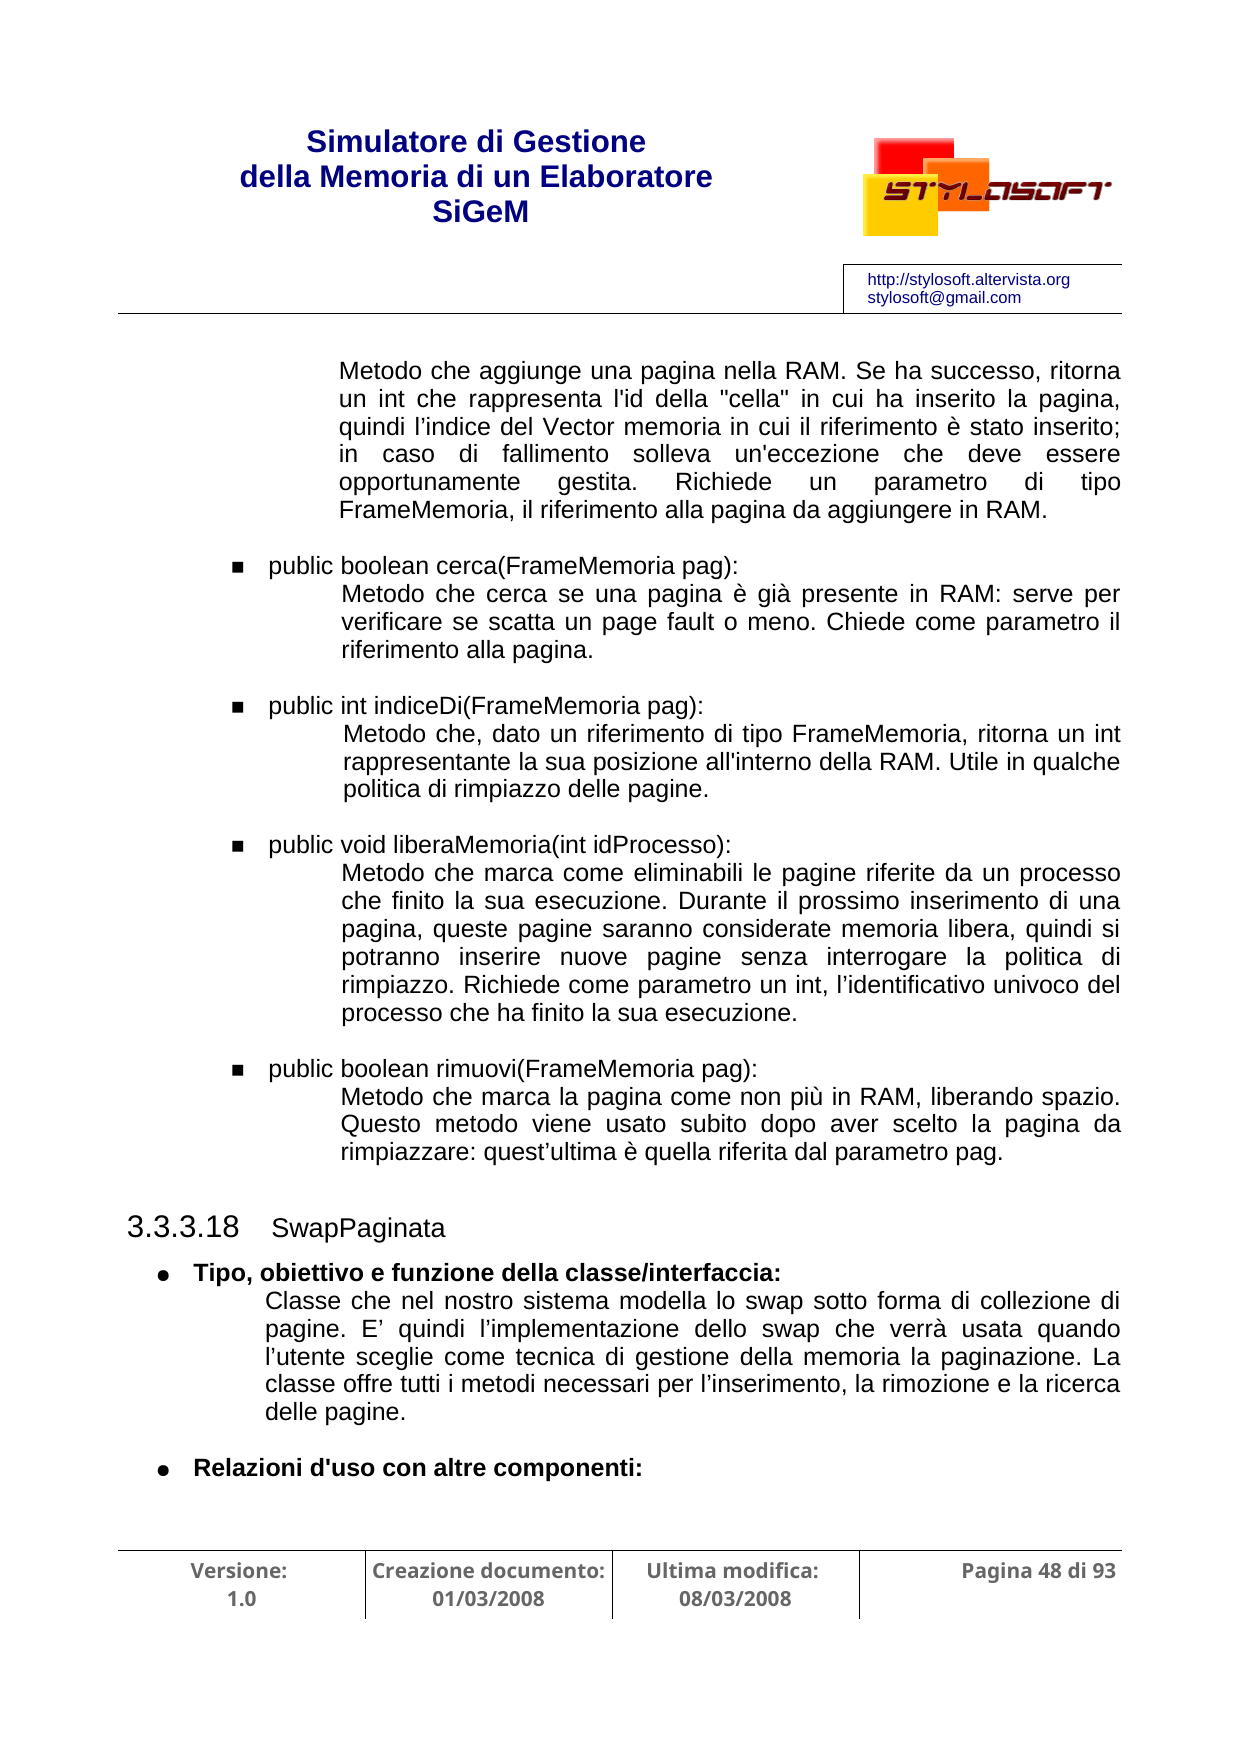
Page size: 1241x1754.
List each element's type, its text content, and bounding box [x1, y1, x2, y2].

text Metodo che marca la pagina come non più in RAM, liberando spazio. Questo metodo viene usato subito dopo aver scelto la pagina da rimpiazzare: quest’ultima è quella riferita dal parametro pag. [340, 1082, 1122, 1166]
list public void liberaMemoria(int idProcesso): [231, 831, 1122, 859]
list Tipo, obiettivo e funzione della classe/interfaccia: [156, 1258, 1122, 1286]
text Metodo che aggiunge una pagina nella RAM. Se ha successo, ritorna un int che rappresenta l'id della "cella" in cui ha inserito la pagina, quindi l’indice del Vector memoria in cui il riferimento è stato inserito; in caso di fallimento solleva un'eccezione che deve essere opportunamente gestita. Richiede un parametro di tipo FrameMemoria, il riferimento alla pagina da aggiungere in RAM. [339, 357, 1122, 524]
list public boolean rimuovi(FrameMemoria pag): [231, 1054, 1122, 1082]
text Classe che nel nostro sistema modella lo swap sotto forma di collezione di pagine. E’ quindi l’implementazione dello swap che verrà usata quando l’utente sceglie come tecnica di gestione della memoria la paginazione. La classe offre tutti i metodi necessari per l’inserimento, la rimozione e la ricerca delle pagine. [265, 1286, 1122, 1426]
list public boolean cerca(FrameMemoria pag): [231, 552, 1122, 580]
list public int indiceDi(FrameMemoria pag): [231, 692, 1122, 719]
text Metodo che cerca se una pagina è già presente in RAM: serve per verificare se scatta un page fault o meno. Chiede come parametro il riferimento alla pagina. [341, 580, 1122, 664]
subtitle SwapPaginata [118, 1209, 1122, 1244]
list Relazioni d'uso con altre componenti: [156, 1454, 1122, 1482]
text Metodo che, dato un riferimento di tipo FrameMemoria, ritorna un int rappresentante la sua posizione all'interno della RAM. Utile in qualche politica di rimpiazzo delle pagine. [343, 719, 1122, 803]
text Metodo che marca come eliminabili le pagine riferite da un processo che finito la sua esecuzione. Durante il prossimo inserimento di una pagina, queste pagine saranno considerate memoria libera, quindi si potranno inserire nuove pagine senza interrogare la politica di rimpiazzo. Richiede come parametro un int, l’identificativo univoco del processo che ha finito la sua esecuzione. [341, 859, 1122, 1027]
picture [848, 123, 1117, 247]
